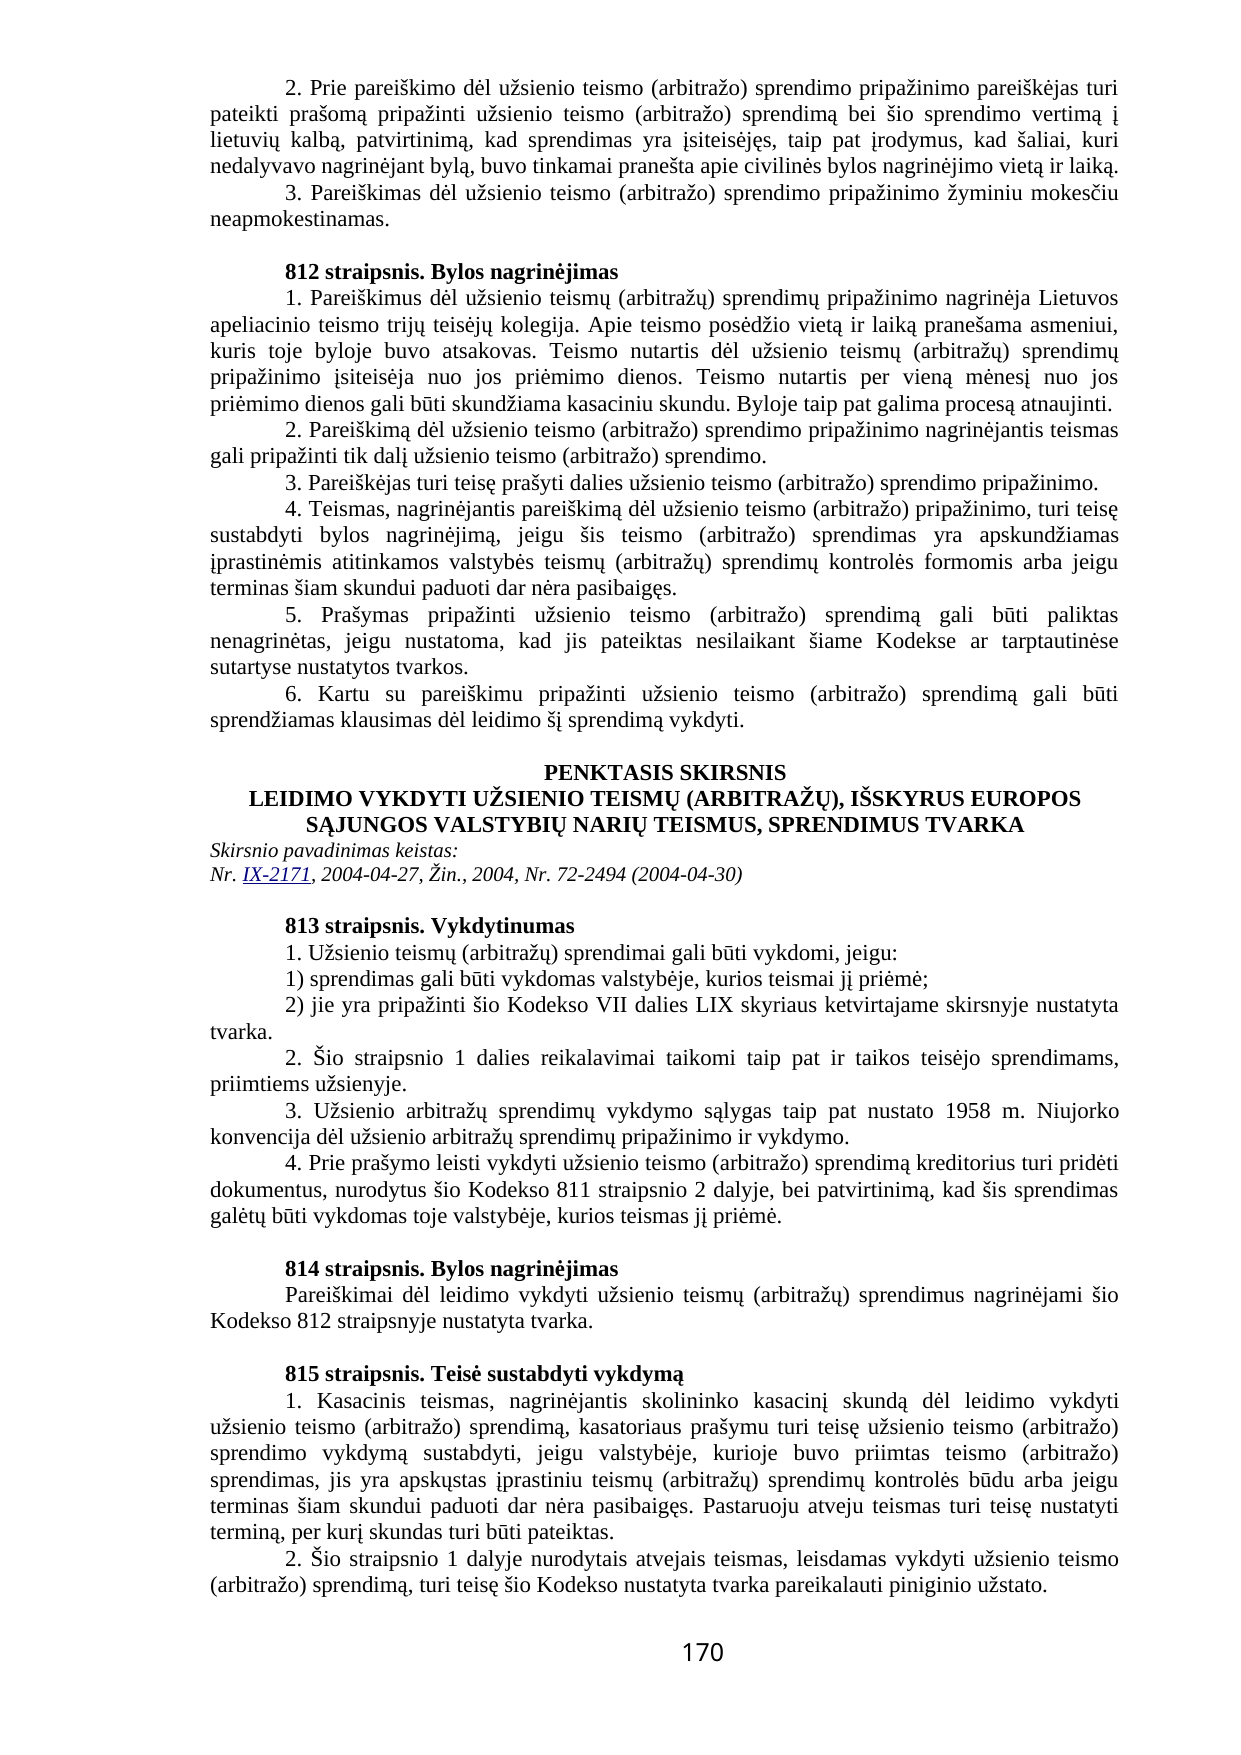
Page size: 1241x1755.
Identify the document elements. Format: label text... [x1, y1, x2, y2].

text 1) sprendimas gali būti vykdomas valstybėje, kurios teismai jį priėmė; [210, 965, 1120, 991]
text 1. Kasacinis teismas, nagrinėjantis skolininko kasacinį skundą dėl leidimo vykdyti užsienio teismo (arbitražo) sprendimą, kasatoriaus prašymu turi teisę užsienio teismo (arbitražo) sprendimo vykdymą sustabdyti, jeigu valstybėje, kurioje buvo priimtas teismo (arbitražo) sprendimas, jis yra apskųstas įprastiniu teismų (arbitražų) sprendimų kontrolės būdu arba jeigu terminas šiam skundui paduoti dar nėra pasibaigęs. Pastaruoju atveju teismas turi teisę nustatyti terminą, per kurį skundas turi būti pateiktas. [210, 1387, 1120, 1545]
text 2. Šio straipsnio 1 dalyje nurodytais atvejais teismas, leisdamas vykdyti užsienio teismo (arbitražo) sprendimą, turi teisę šio Kodekso nustatyta tvarka pareikalauti piniginio užstato. [210, 1545, 1120, 1597]
text 3. Pareiškimas dėl užsienio teismo (arbitražo) sprendimo pripažinimo žyminiu mokesčiu neapmokestinamas. [210, 179, 1120, 232]
text 2) jie yra pripažinti šio Kodekso VII dalies LIX skyriaus ketvirtajame skirsnyje nustatyta tvarka. [210, 991, 1120, 1044]
text 814 straipsnis. Bylos nagrinėjimas [210, 1255, 1120, 1281]
text Nr. IX-2171, 2004-04-27, Žin., 2004, Nr. 72-2494 (2004-04-30) [210, 862, 1120, 886]
text 2. Pareiškimą dėl užsienio teismo (arbitražo) sprendimo pripažinimo nagrinėjantis teismas gali pripažinti tik dalį užsienio teismo (arbitražo) sprendimo. [210, 416, 1120, 469]
text 4. Teismas, nagrinėjantis pareiškimą dėl užsienio teismo (arbitražo) pripažinimo, turi teisę sustabdyti bylos nagrinėjimą, jeigu šis teismo (arbitražo) sprendimas yra apskundžiamas įprastinėmis atitinkamos valstybės teismų (arbitražų) sprendimų kontrolės formomis arba jeigu terminas šiam skundui paduoti dar nėra pasibaigęs. [210, 495, 1120, 601]
text 4. Prie prašymo leisti vykdyti užsienio teismo (arbitražo) sprendimą kreditorius turi pridėti dokumentus, nurodytus šio Kodekso 811 straipsnio 2 dalyje, bei patvirtinimą, kad šis sprendimas galėtų būti vykdomas toje valstybėje, kurios teismas jį priėmė. [210, 1149, 1120, 1228]
text 1. Užsienio teismų (arbitražų) sprendimai gali būti vykdomi, jeigu: [210, 939, 1120, 965]
text PENKTASIS SKIRSNIS [210, 759, 1120, 785]
text 6. Kartu su pareiškimu pripažinti užsienio teismo (arbitražo) sprendimą gali būti sprendžiamas klausimas dėl leidimo šį sprendimą vykdyti. [210, 680, 1120, 732]
text Skirsnio pavadinimas keistas: [210, 838, 1120, 862]
text Pareiškimai dėl leidimo vykdyti užsienio teismų (arbitražų) sprendimus nagrinėjami šio Kodekso 812 straipsnyje nustatyta tvarka. [210, 1281, 1120, 1334]
text 2. Prie pareiškimo dėl užsienio teismo (arbitražo) sprendimo pripažinimo pareiškėjas turi pateikti prašomą pripažinti užsienio teismo (arbitražo) sprendimą bei šio sprendimo vertimą į lietuvių kalbą, patvirtinimą, kad sprendimas yra įsiteisėjęs, taip pat įrodymus, kad šaliai, kuri nedalyvavo nagrinėjant bylą, buvo tinkamai pranešta apie civilinės bylos nagrinėjimo vietą ir laiką. [210, 73, 1120, 179]
text 3. Užsienio arbitražų sprendimų vykdymo sąlygas taip pat nustato 1958 m. Niujorko konvencija dėl užsienio arbitražų sprendimų pripažinimo ir vykdymo. [210, 1097, 1120, 1149]
text 812 straipsnis. Bylos nagrinėjimas [210, 258, 1120, 284]
text 1. Pareiškimus dėl užsienio teismų (arbitražų) sprendimų pripažinimo nagrinėja Lietuvos apeliacinio teismo trijų teisėjų kolegija. Apie teismo posėdžio vietą ir laiką pranešama asmeniui, kuris toje byloje buvo atsakovas. Teismo nutartis dėl užsienio teismų (arbitražų) sprendimų pripažinimo įsiteisėja nuo jos priėmimo dienos. Teismo nutartis per vieną mėnesį nuo jos priėmimo dienos gali būti skundžiama kasaciniu skundu. Byloje taip pat galima procesą atnaujinti. [210, 284, 1120, 416]
text 815 straipsnis. Teisė sustabdyti vykdymą [210, 1360, 1120, 1387]
text 813 straipsnis. Vykdytinumas [210, 912, 1120, 939]
text LEIDIMO VYKDYTI UŽSIENIO TEISMŲ (ARBITRAŽŲ), IŠSKYRUS EUROPOS SĄJUNGOS VALSTYBIŲ NARIŲ TEISMUS, SPRENDIMUS TVARKA [210, 785, 1120, 838]
text 5. Prašymas pripažinti užsienio teismo (arbitražo) sprendimą gali būti paliktas nenagrinėtas, jeigu nustatoma, kad jis pateiktas nesilaikant šiame Kodekse ar tarptautinėse sutartyse nustatytos tvarkos. [210, 601, 1120, 680]
text 3. Pareiškėjas turi teisę prašyti dalies užsienio teismo (arbitražo) sprendimo pripažinimo. [210, 469, 1120, 495]
text 2. Šio straipsnio 1 dalies reikalavimai taikomi taip pat ir taikos teisėjo sprendimams, priimtiems užsienyje. [210, 1044, 1120, 1097]
